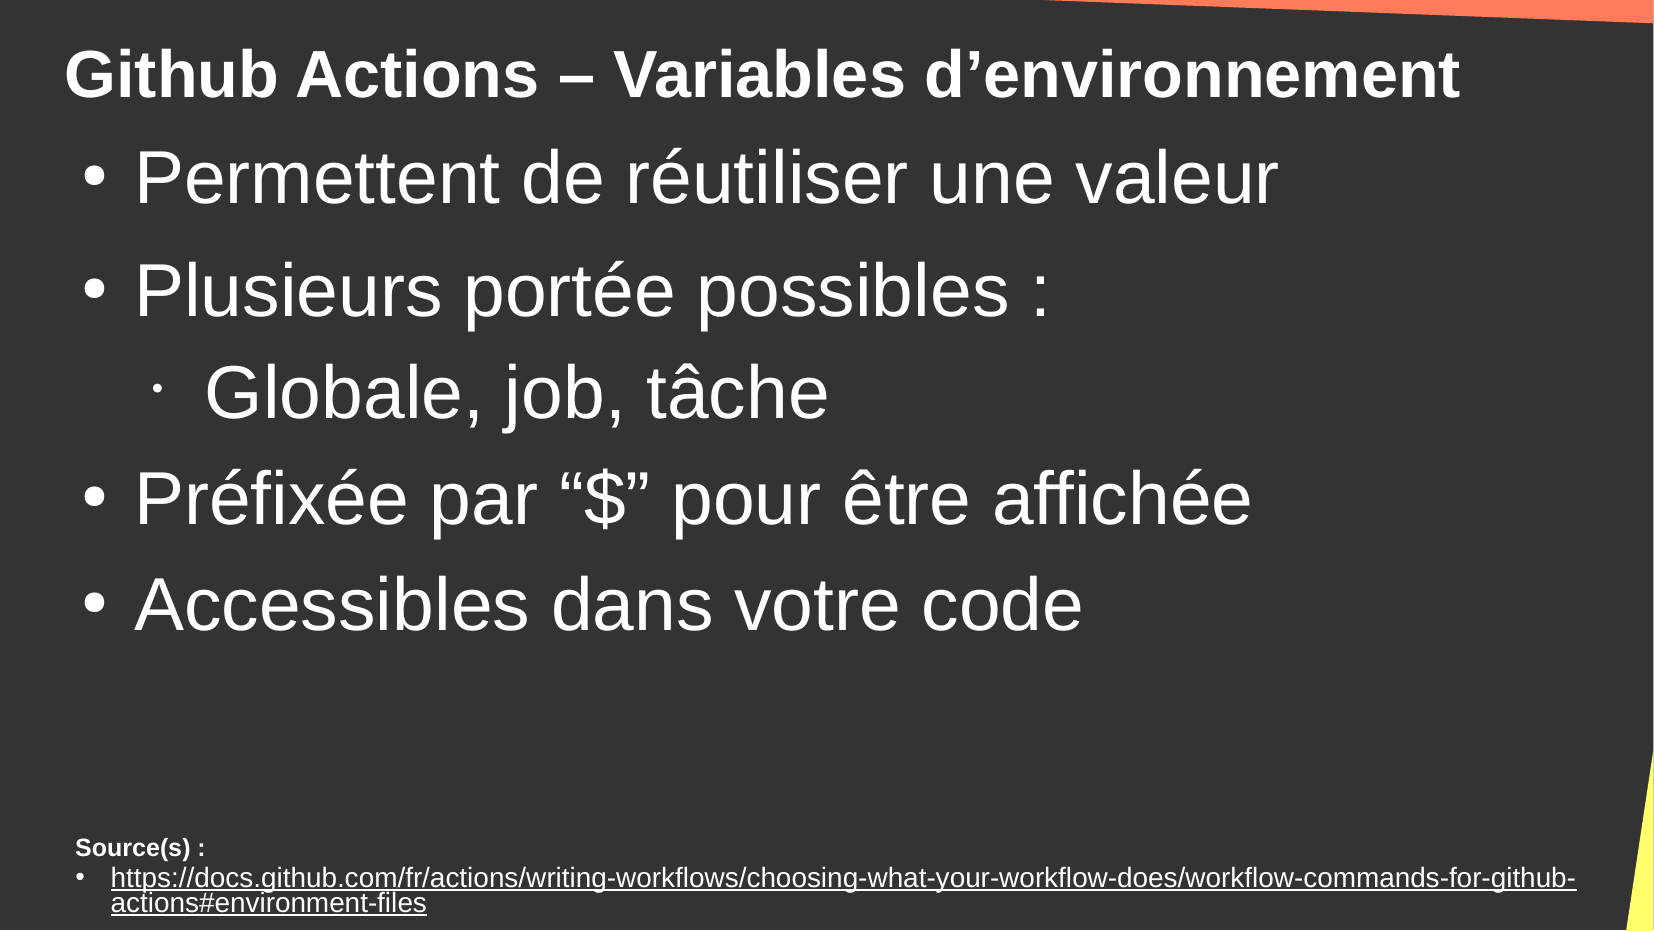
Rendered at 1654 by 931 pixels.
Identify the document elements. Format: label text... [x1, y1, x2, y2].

text_box Source(s) : https://docs.github.com/fr/actions/writing-workflows/choosing-what-your-workflow-does/workflow-commands-for-github-actions#environment-files [60, 826, 1607, 901]
text_box [1626, 745, 1654, 931]
text_box [1042, 0, 1654, 24]
list Permettent de réutiliser une valeur Plusieurs portée possibles : Globale, job, tâche Préfixée par “$” pour être affichée Accessibles dans votre code [63, 135, 1542, 709]
title Github Actions – Variables d’environnement [64, 37, 1471, 113]
